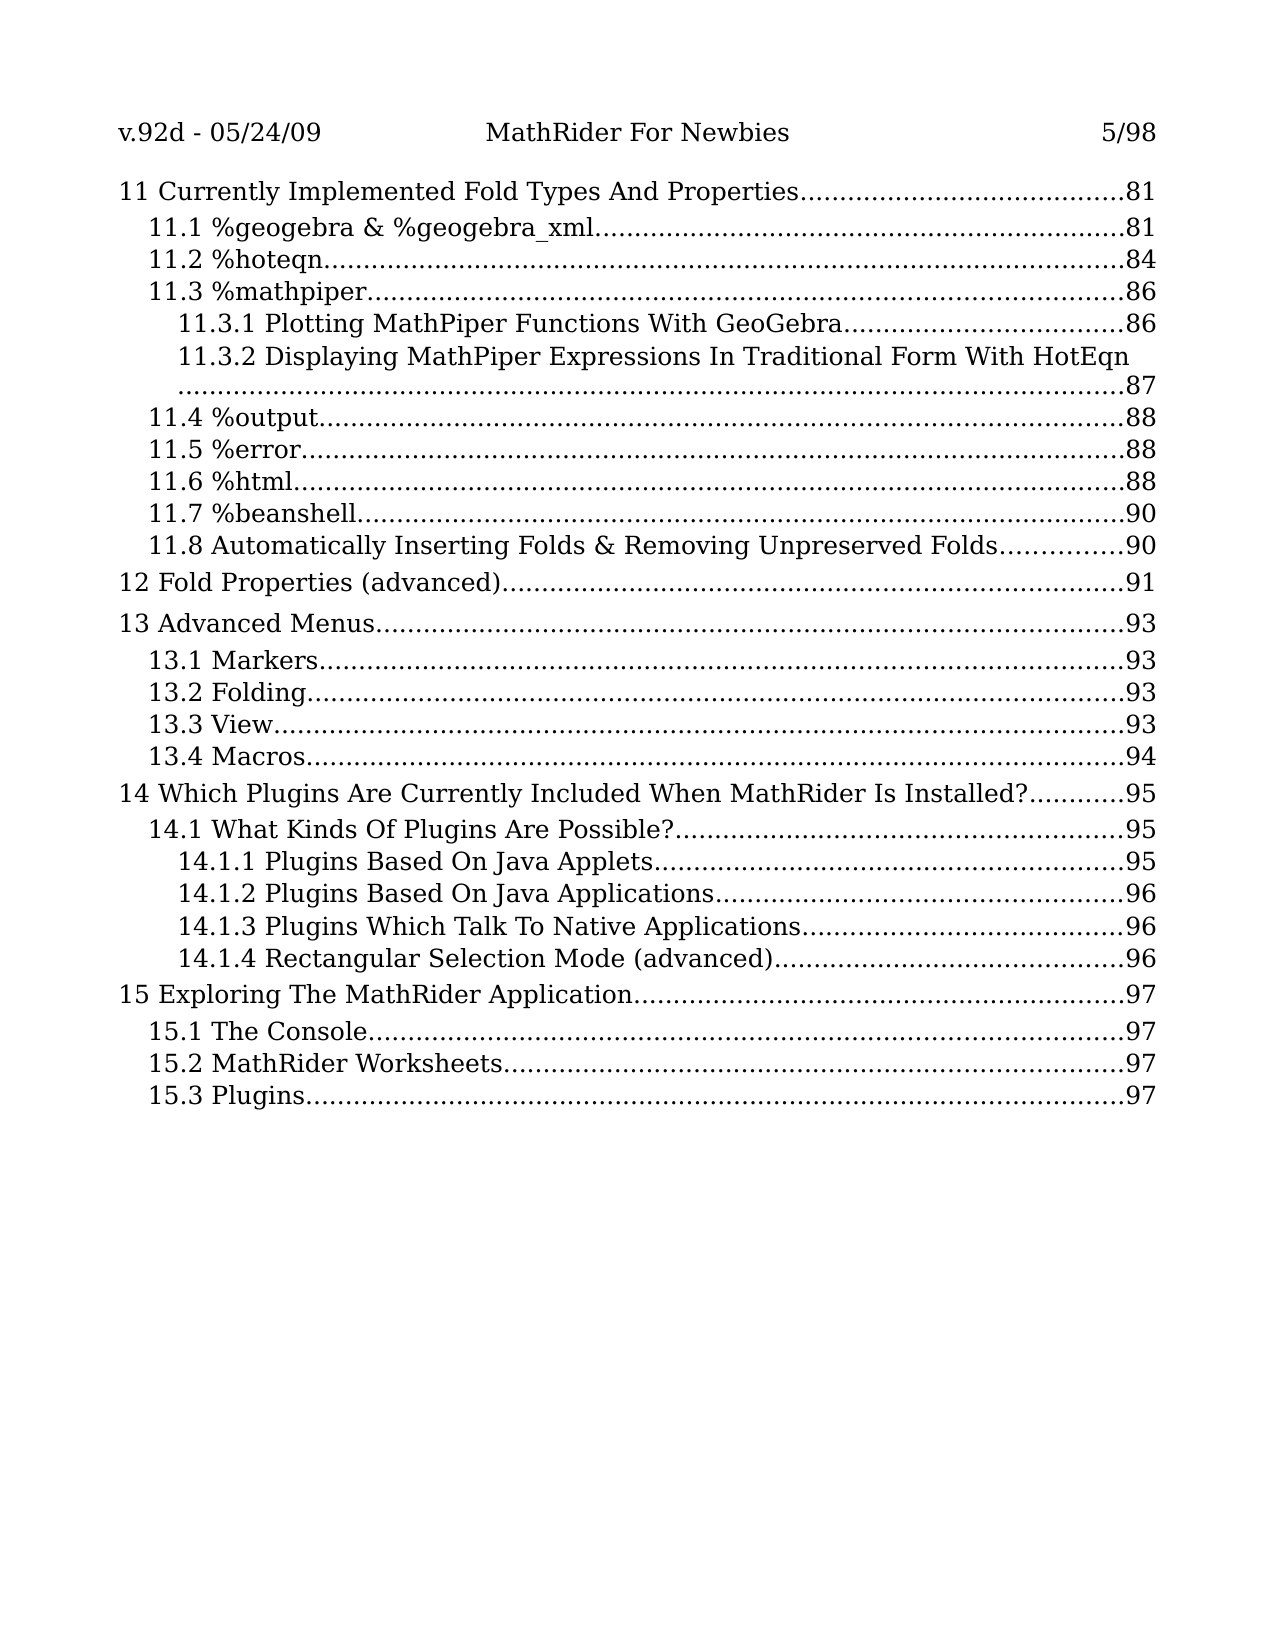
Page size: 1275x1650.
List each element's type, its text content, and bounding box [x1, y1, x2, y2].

text 14.1.1 Plugins Based On Java Applets 95 [177, 848, 1157, 877]
text 11.6 %html 88 [148, 467, 1157, 496]
text 11.7 %beanshell 90 [148, 499, 1157, 528]
text 11.3.2 Displaying MathPiper Expressions In Traditional Form With HotEqn 87 [177, 342, 1157, 400]
text 14.1 What Kinds Of Plugins Are Possible? 95 [148, 816, 1157, 845]
text 15.3 Plugins 97 [148, 1081, 1157, 1111]
text 13.4 Macros 94 [148, 742, 1157, 771]
text 14.1.4 Rectangular Selection Mode (advanced) 96 [177, 944, 1157, 973]
text 14.1.3 Plugins Which Talk To Native Applications 96 [177, 912, 1157, 941]
text 15 Exploring The MathRider Application 97 [118, 981, 1157, 1010]
text 13 Advanced Menus 93 [118, 609, 1157, 638]
text 15.1 The Console 97 [148, 1017, 1157, 1046]
text 14.1.2 Plugins Based On Java Applications 96 [177, 880, 1157, 909]
text 11 Currently Implemented Fold Types And Properties 81 [118, 177, 1157, 206]
text 12 Fold Properties (advanced) 91 [118, 568, 1157, 597]
text 11.4 %output 88 [148, 403, 1157, 432]
text 15.2 MathRider Worksheets 97 [148, 1049, 1157, 1078]
text 11.3 %mathpiper 86 [148, 278, 1157, 307]
text 14 Which Plugins Are Currently Included When MathRider Is Installed? 95 [118, 779, 1157, 808]
text 11.3.1 Plotting MathPiper Functions With GeoGebra 86 [177, 310, 1157, 339]
text 13.1 Markers 93 [148, 646, 1157, 675]
text 13.3 View 93 [148, 710, 1157, 739]
text 11.8 Automatically Inserting Folds & Removing Unpreserved Folds 90 [148, 531, 1157, 561]
text 11.1 %geogebra & %geogebra_xml. 81 [148, 213, 1157, 243]
text 11.5 %error 88 [148, 435, 1157, 464]
text 11.2 %hoteqn 84 [148, 246, 1157, 275]
text 13.2 Folding 93 [148, 678, 1157, 707]
